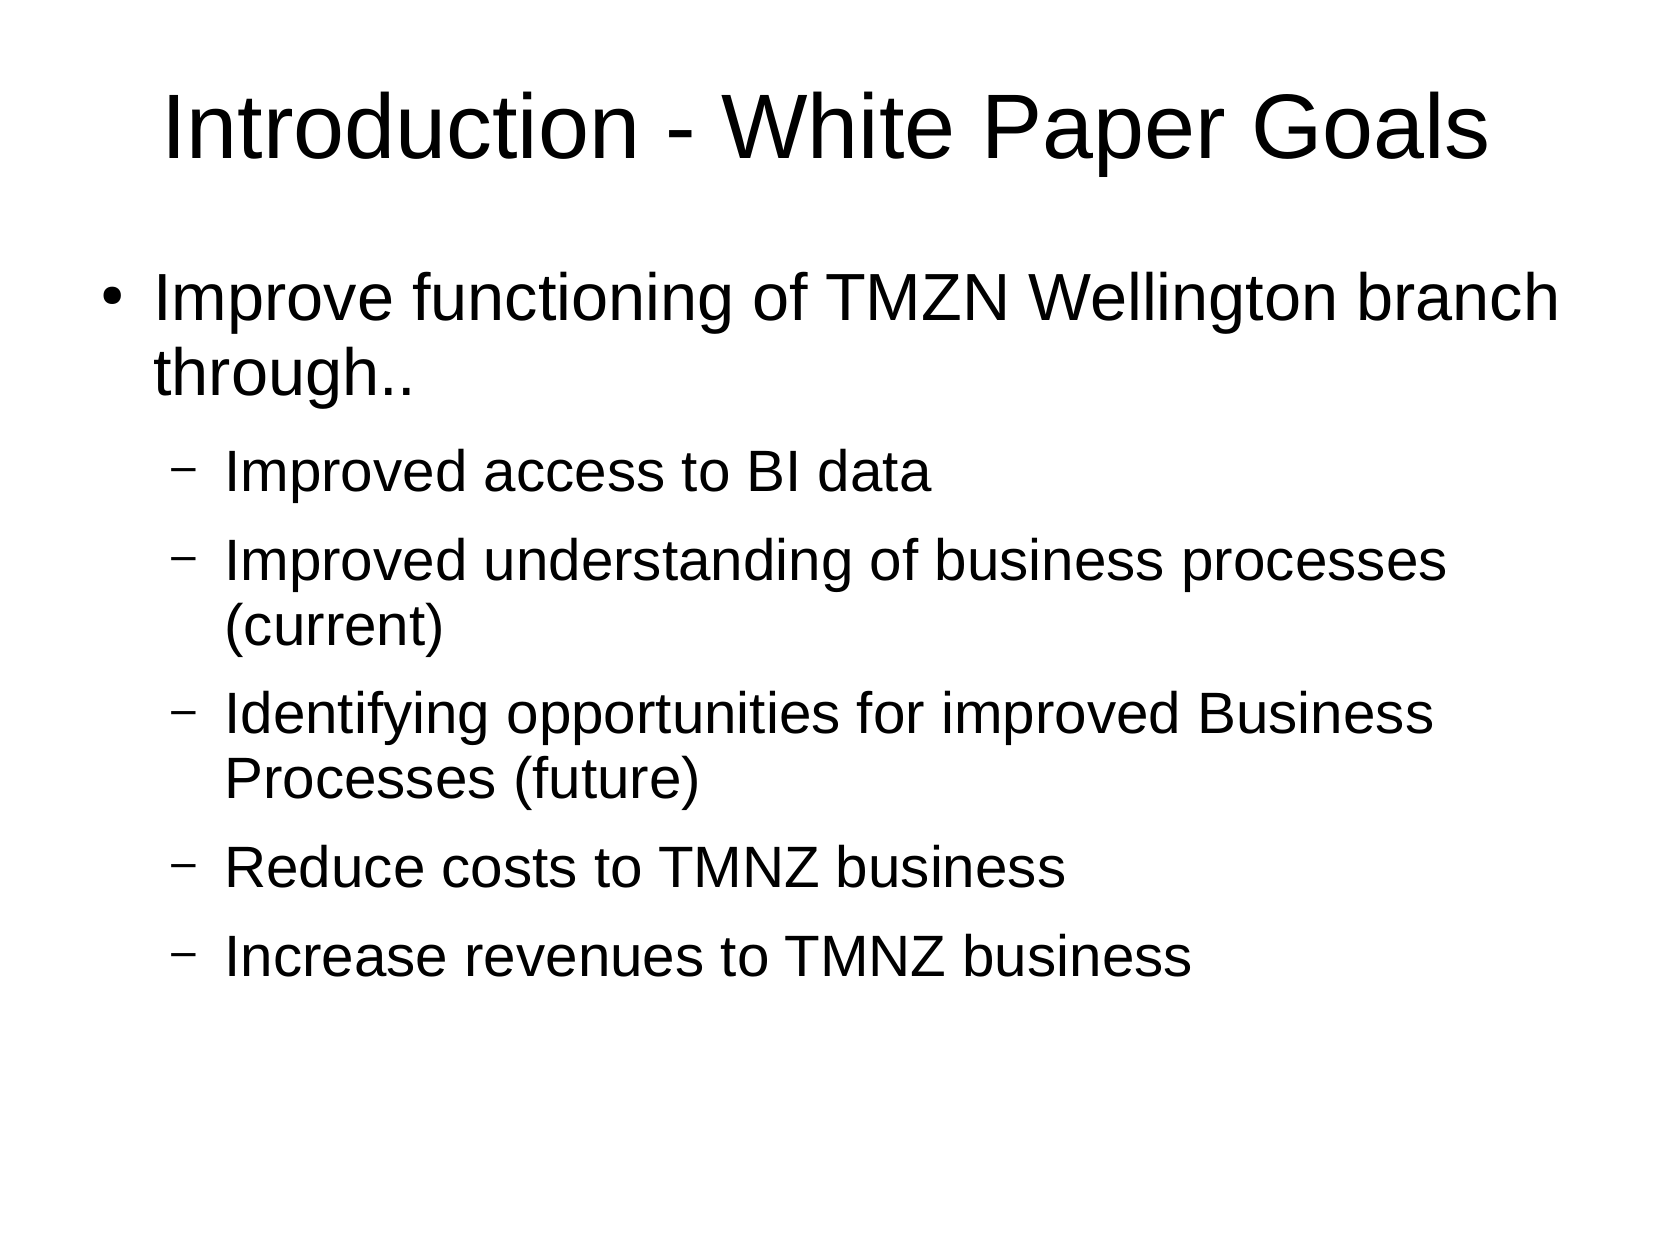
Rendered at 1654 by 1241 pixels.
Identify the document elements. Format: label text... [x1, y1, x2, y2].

title Introduction - White Paper Goals [82, 23, 1571, 231]
list Improve functioning of TMZN Wellington branch through.. Improved access to BI data Improved understanding of business processes (current) Identifying opportunities for improved Business Processes (future) Reduce costs to TMNZ business Increase revenues to TMNZ business [82, 259, 1571, 1075]
